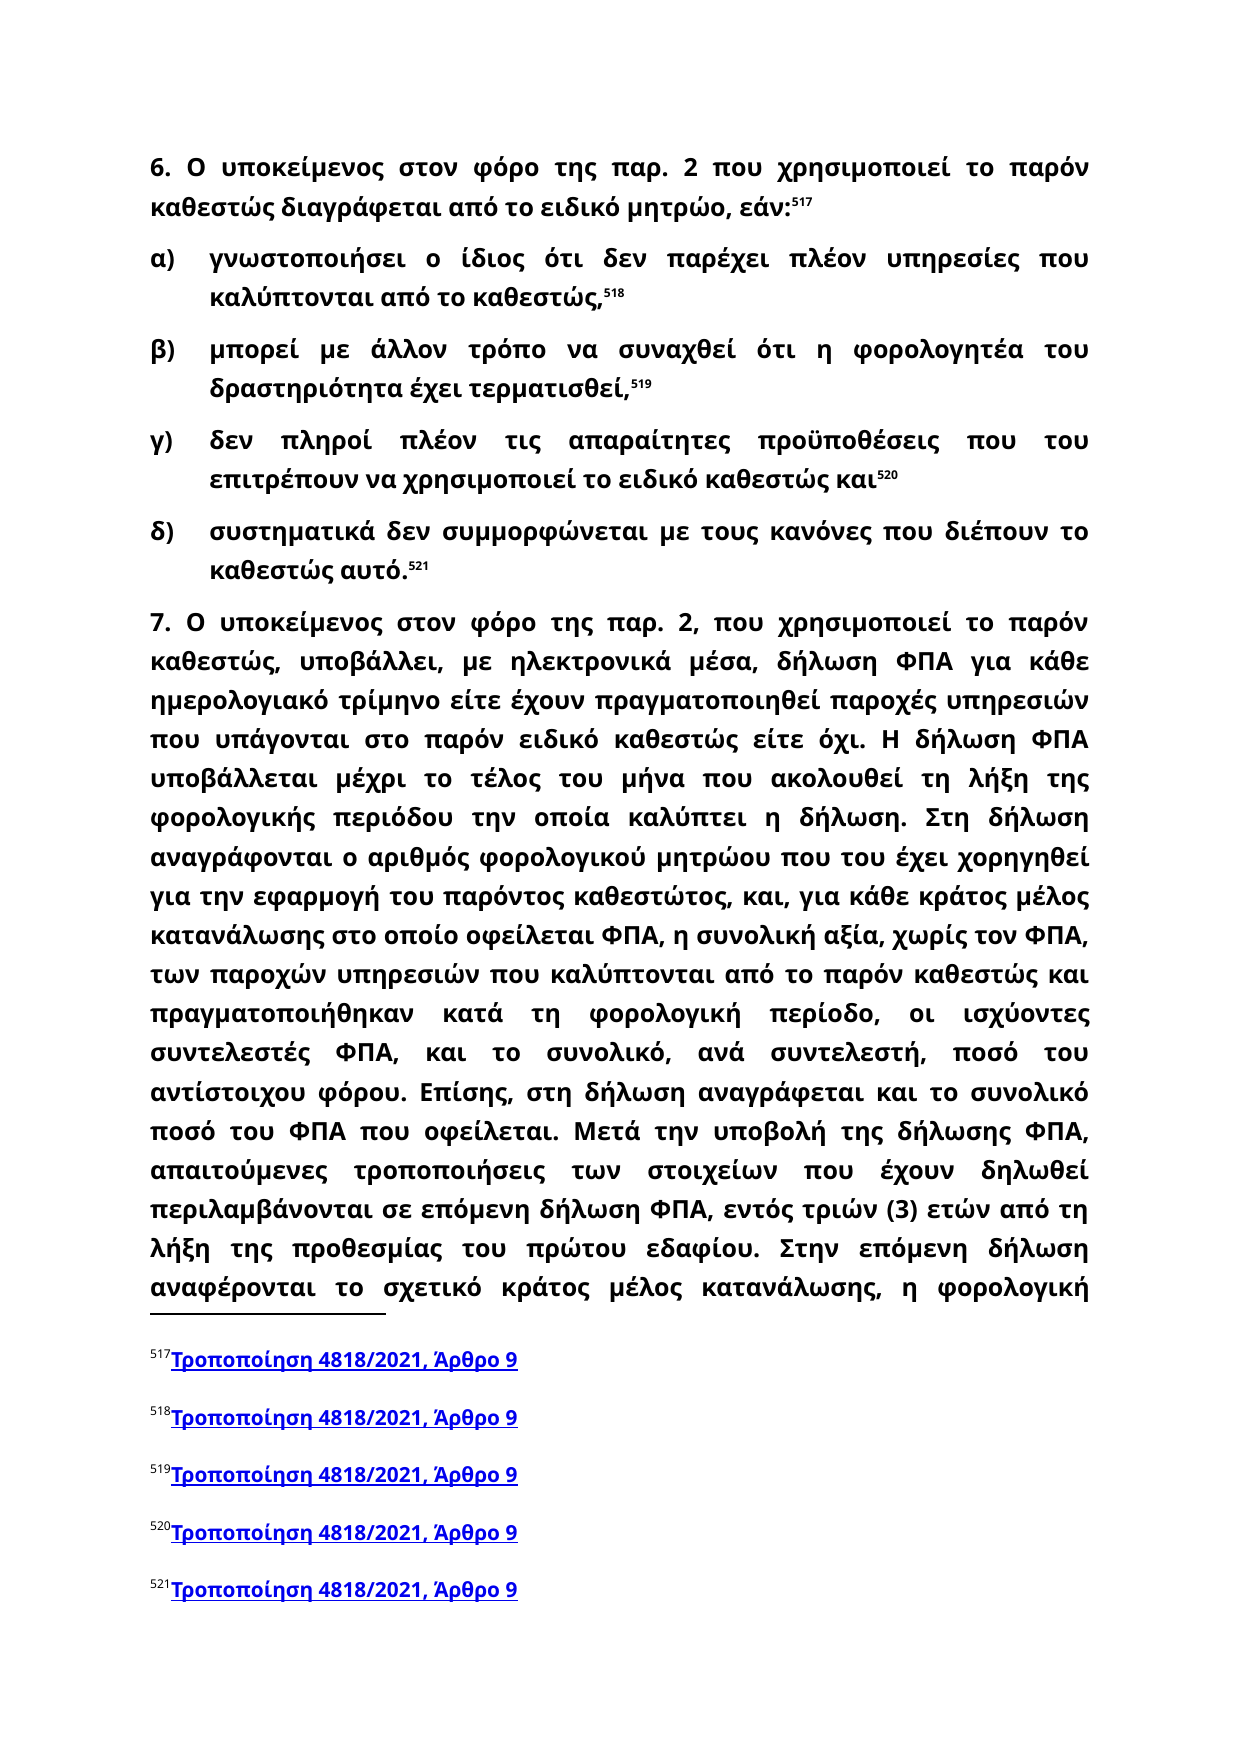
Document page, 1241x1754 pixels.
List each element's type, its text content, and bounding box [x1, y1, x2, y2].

text Τροποποίηση 4818/2021, Άρθρο 9 [150, 1460, 1090, 1489]
text Τροποποίηση 4818/2021, Άρθρο 9 [150, 1518, 1090, 1546]
text 7. Ο υποκείμενος στον φόρο της παρ. 2, που χρησιμοποιεί το παρόν καθεστώς, υποβάλλει, με ηλεκτρονικά μέσα, δήλωση ΦΠΑ για κάθε ημερολογιακό τρίμηνο είτε έχουν πραγματοποιηθεί παροχές υπηρεσιών που υπάγονται στο παρόν ειδικό καθεστώς είτε όχι. Η δήλωση ΦΠΑ υποβάλλεται μέχρι το τέλος του μήνα που ακολουθεί τη λήξη της φορολογικής περιόδου την οποία καλύπτει η δήλωση. Στη δήλωση αναγράφονται ο αριθμός φορολογικού μητρώου που του έχει χορηγηθεί για την εφαρμογή του παρόντος καθεστώτος, και, για κάθε κράτος μέλος κατανάλωσης στο οποίο οφείλεται ΦΠΑ, η συνολική αξία, χωρίς τον ΦΠΑ, των παροχών υπηρεσιών που καλύπτονται από το παρόν καθεστώς και πραγματοποιήθηκαν κατά τη φορολογική περίοδο, οι ισχύοντες συντελεστές ΦΠΑ, και το συνολικό, ανά συντελεστή, ποσό του αντίστοιχου φόρου. Επίσης, στη δήλωση αναγράφεται και το συνολικό ποσό του ΦΠΑ που οφείλεται. Μετά την υποβολή της δήλωσης ΦΠΑ, απαιτούμενες τροποποιήσεις των στοιχείων που έχουν δηλωθεί περιλαμβάνονται σε επόμενη δήλωση ΦΠΑ, εντός τριών (3) ετών από τη λήξη της προθεσμίας του πρώτου εδαφίου. Στην επόμενη δήλωση αναφέρονται το σχετικό κράτος μέλος κατανάλωσης, η φορολογική [150, 604, 1090, 1304]
list α) γνωστοποιήσει ο ίδιος ότι δεν παρέχει πλέον υπηρεσίες που καλύπτονται από το καθεστώς, [150, 241, 1090, 314]
list β) μπορεί με άλλον τρόπο να συναχθεί ότι η φορολογητέα του δραστηριότητα έχει τερματισθεί, [150, 332, 1090, 405]
list δ) συστηματικά δεν συμμορφώνεται με τους κανόνες που διέπουν το καθεστώς αυτό. [150, 513, 1090, 587]
text 6. Ο υποκείμενος στον φόρο της παρ. 2 που χρησιμοποιεί το παρόν καθεστώς διαγράφεται από το ειδικό μητρώο, εάν: [150, 150, 1090, 223]
list γ) δεν πληροί πλέον τις απαραίτητες προϋποθέσεις που του επιτρέπουν να χρησιμοποιεί το ειδικό καθεστώς και [150, 422, 1090, 496]
text Τροποποίηση 4818/2021, Άρθρο 9 [150, 1403, 1090, 1431]
text Τροποποίηση 4818/2021, Άρθρο 9 [150, 1345, 1090, 1373]
text Τροποποίηση 4818/2021, Άρθρο 9 [150, 1576, 1090, 1604]
